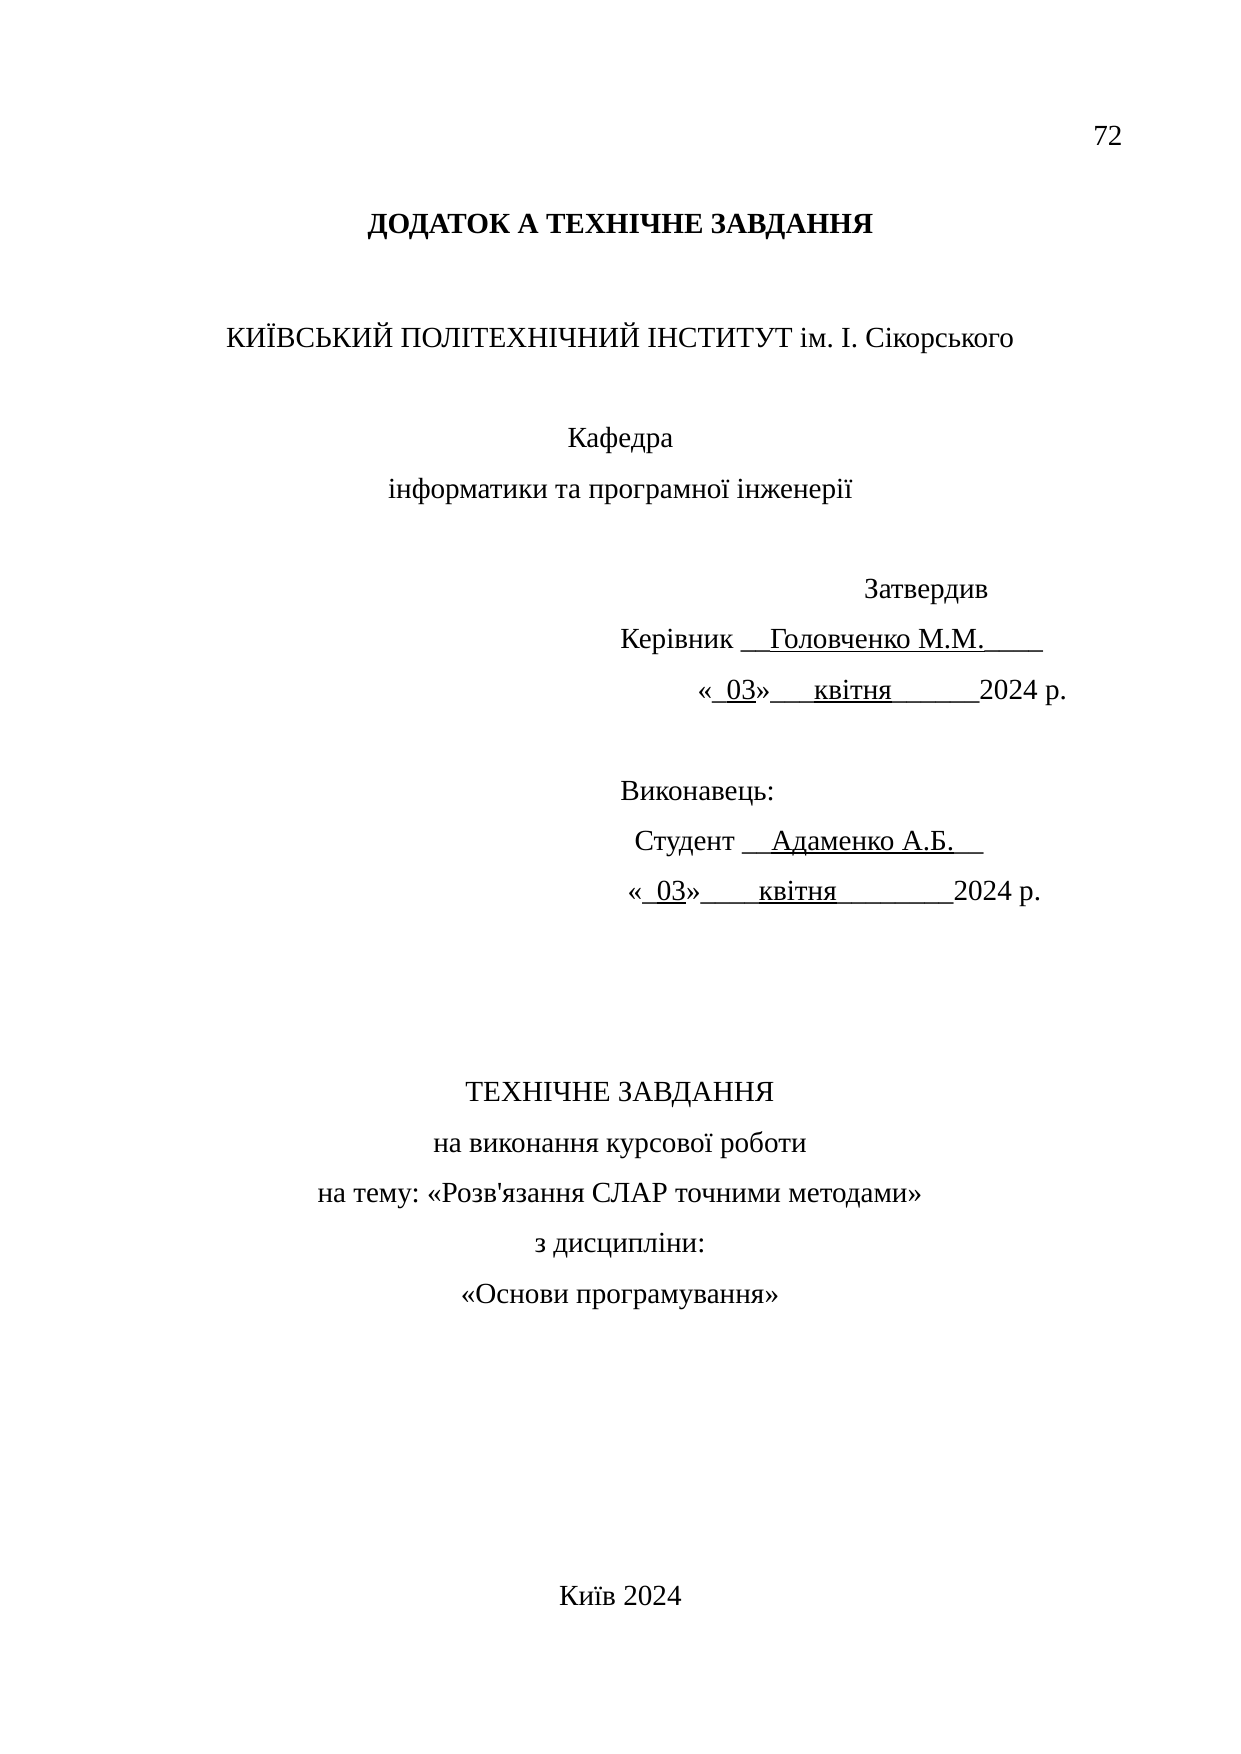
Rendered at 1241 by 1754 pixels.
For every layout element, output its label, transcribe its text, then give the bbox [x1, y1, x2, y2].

text інформатики та програмної інженерії [118, 471, 1122, 504]
text Виконавець: [118, 773, 1121, 806]
text «_03»____квітня________2024 р. [118, 873, 1121, 907]
text з дисципліни: [118, 1225, 1121, 1259]
text Студент __Адаменко А.Б.__ [561, 823, 1121, 856]
text Кафедра [118, 420, 1122, 454]
text Керівник __Головченко М.М.____ [118, 622, 1121, 655]
text «Основи програмування» [118, 1276, 1121, 1309]
text КИЇВСЬКИЙ ПОЛІТЕХНІЧНИЙ ІНСТИТУТ ім. І. Сікорського [118, 320, 1122, 353]
text ТЕХНІЧНЕ ЗАВДАННЯ [118, 1074, 1121, 1108]
text «_03»___квітня______2024 р. [118, 672, 1121, 706]
text Затвердив [118, 571, 1121, 605]
text на тему: «Розв'язання СЛАР точними методами» [118, 1175, 1121, 1209]
text Київ 2024 [118, 1578, 1122, 1611]
text на виконання курсової роботи [118, 1125, 1121, 1158]
subtitle Додаток А Технічне завдання [118, 207, 1122, 240]
